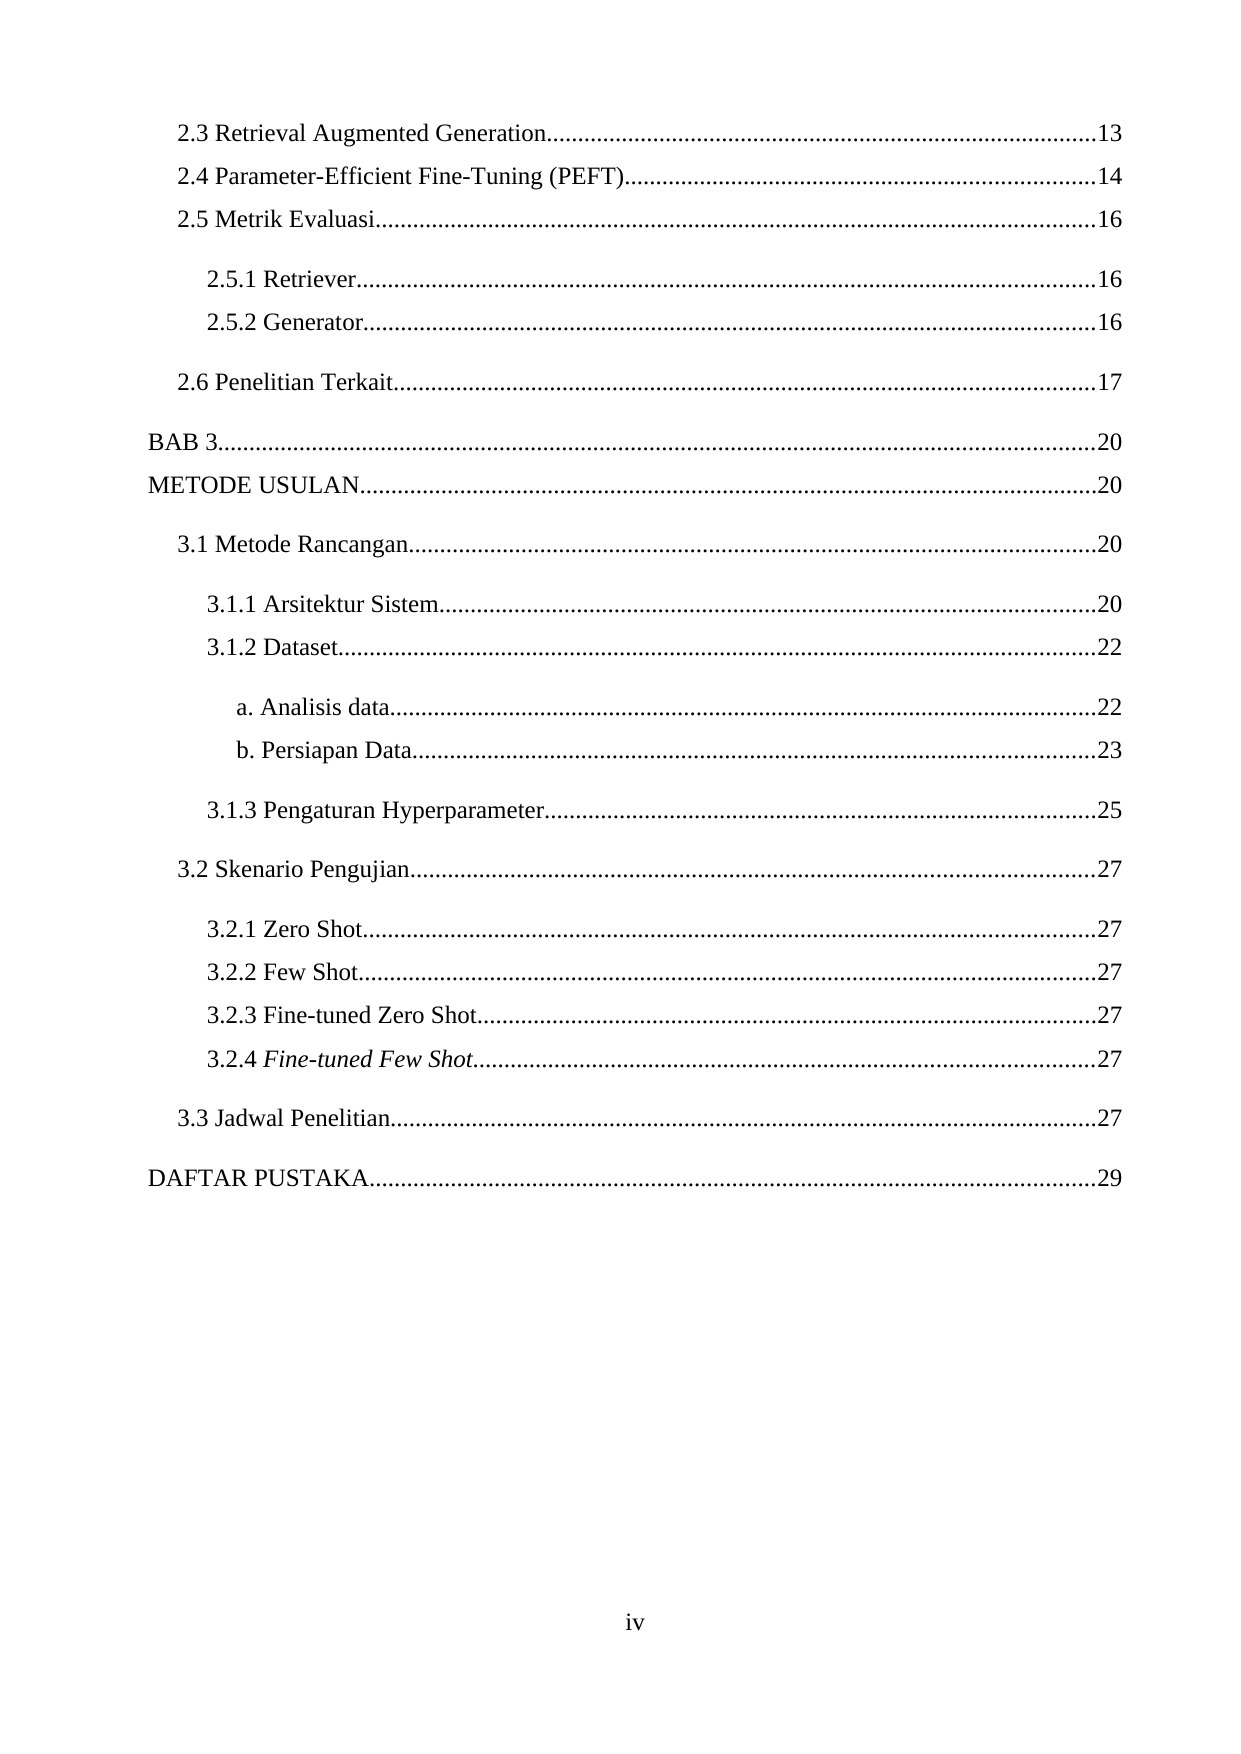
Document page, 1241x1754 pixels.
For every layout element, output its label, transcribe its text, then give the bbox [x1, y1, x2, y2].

text b. Persiapan Data 23 [236, 735, 1122, 764]
text DAFTAR PUSTAKA 29 [148, 1163, 1122, 1192]
text 3.1.2 Dataset 22 [207, 632, 1122, 661]
text 3.1.1 Arsitektur Sistem 20 [207, 589, 1122, 618]
text 3.2 Skenario Pengujian 27 [177, 854, 1122, 883]
text 2.3 Retrieval Augmented Generation 13 [177, 118, 1122, 147]
text 3.2.2 Few Shot 27 [207, 957, 1122, 986]
text 2.5.1 Retriever 16 [207, 264, 1122, 293]
text 2.5.2 Generator 16 [207, 307, 1122, 336]
text 3.3 Jadwal Penelitian 27 [177, 1103, 1122, 1132]
text 3.1.3 Pengaturan Hyperparameter 25 [207, 795, 1122, 824]
text 2.5 Metrik Evaluasi 16 [177, 204, 1122, 233]
text 2.6 Penelitian Terkait 17 [177, 367, 1122, 396]
text 3.1 Metode Rancangan 20 [177, 529, 1122, 558]
text a. Analisis data 22 [236, 692, 1122, 721]
text 3.2.4 Fine-tuned Few Shot 27 [207, 1044, 1122, 1072]
text BAB 3 20 [148, 427, 1122, 456]
text METODE USULAN 20 [148, 470, 1122, 499]
text 3.2.3 Fine-tuned Zero Shot 27 [207, 1001, 1122, 1029]
text 2.4 Parameter-Efficient Fine-Tuning (PEFT) 14 [177, 161, 1122, 190]
text 3.2.1 Zero Shot 27 [207, 914, 1122, 943]
